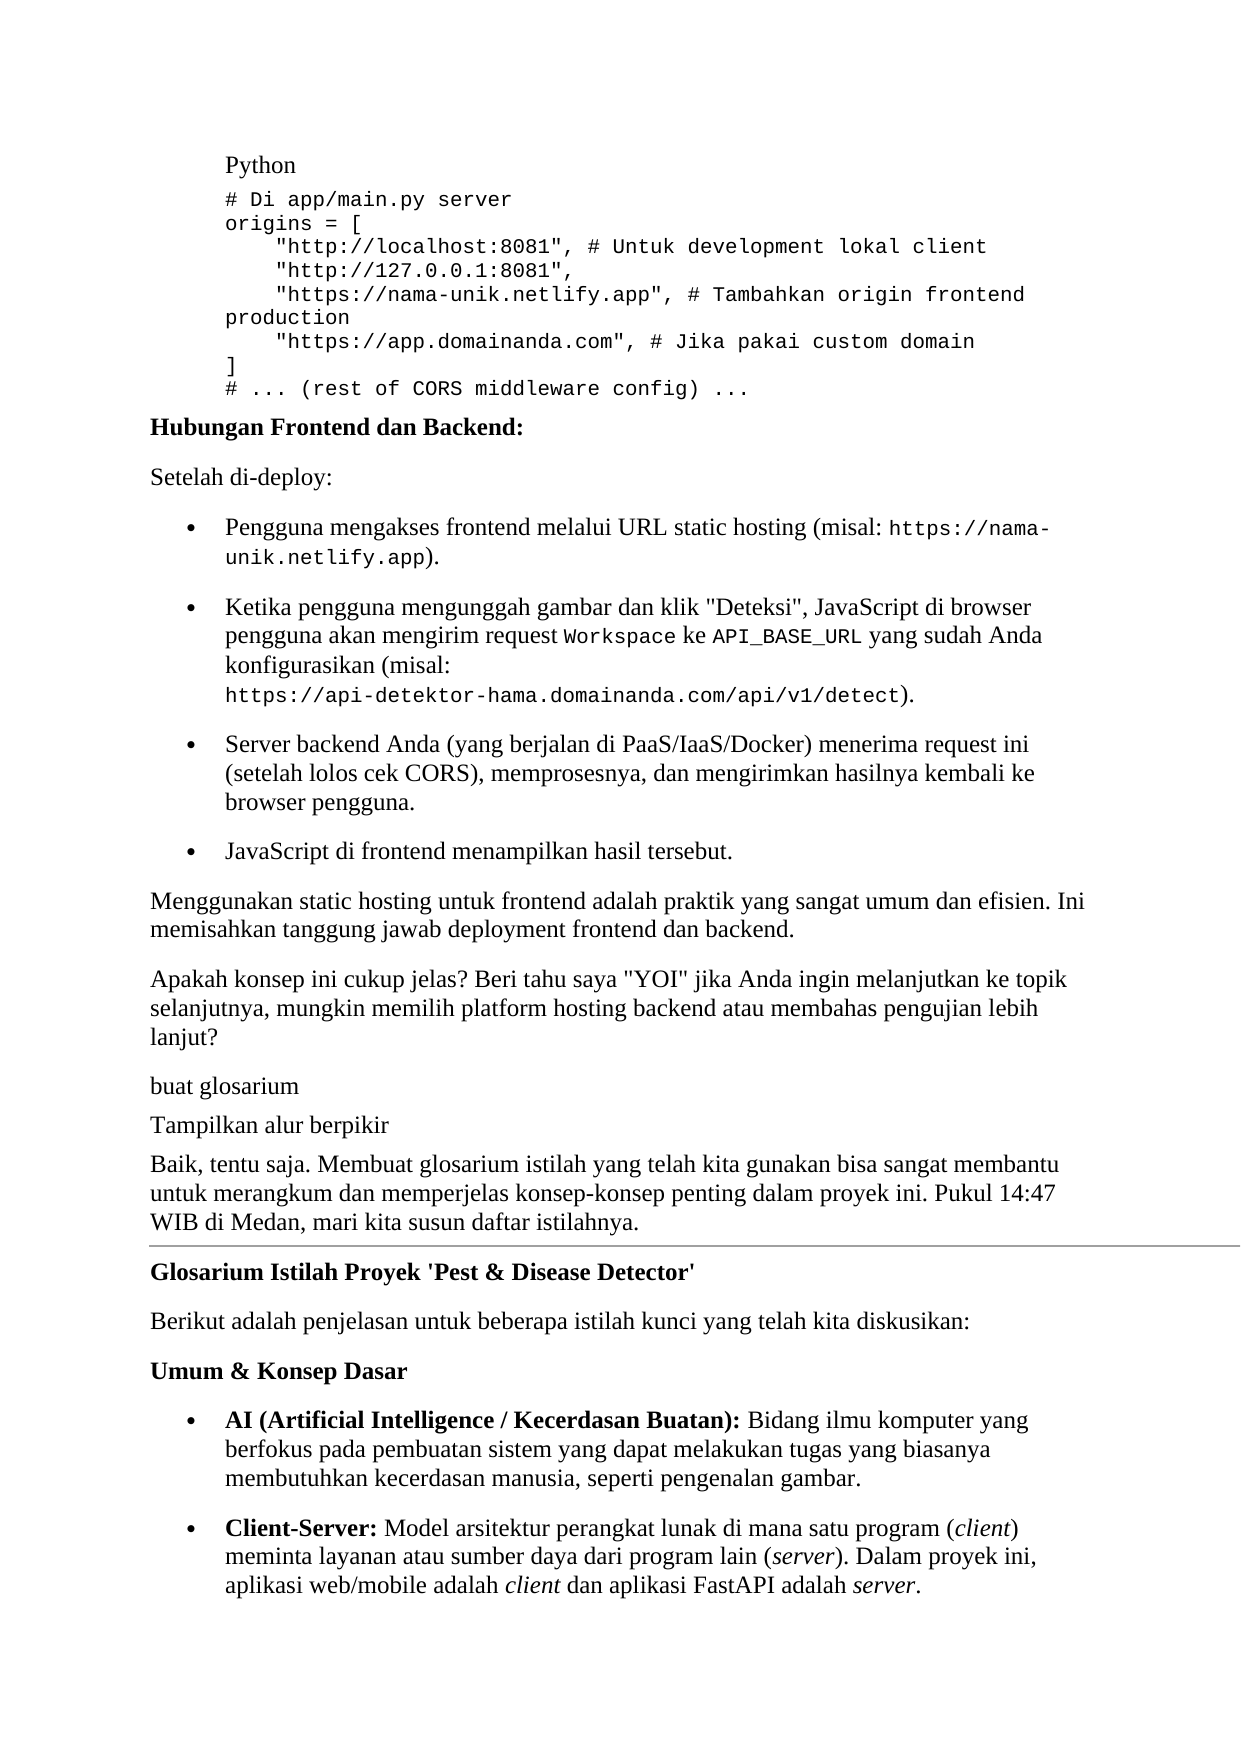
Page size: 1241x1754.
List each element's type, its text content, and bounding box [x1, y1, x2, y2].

text ] [225, 355, 1090, 378]
list Server backend Anda (yang berjalan di PaaS/IaaS/Docker) menerima request ini (setelah lolos cek CORS), memprosesnya, dan mengirimkan hasilnya kembali ke browser pengguna. [187, 729, 1090, 815]
text # ... (rest of CORS middleware config) ... [225, 378, 1090, 402]
text Baik, tentu saja. Membuat glosarium istilah yang telah kita gunakan bisa sangat membantu untuk merangkum dan memperjelas konsep-konsep penting dalam proyek ini. Pukul 14:47 WIB di Medan, mari kita susun daftar istilahnya. [150, 1149, 1090, 1236]
text Tampilkan alur berpikir [150, 1110, 1090, 1139]
list Ketika pengguna mengunggah gambar dan klik "Deteksi", JavaScript di browser pengguna akan mengirim request Workspace ke API_BASE_URL yang sudah Anda konfigurasikan (misal: https://api-detektor-hama.domainanda.com/api/v1/detect). [187, 592, 1090, 708]
text Python [225, 150, 1090, 179]
text Hubungan Frontend dan Backend: [150, 412, 1090, 441]
text # Di app/main.py server [225, 189, 1090, 213]
text Setelah di-deploy: [150, 462, 1090, 491]
text origins = [ [225, 213, 1090, 236]
list Pengguna mengakses frontend melalui URL static hosting (misal: https://nama-unik.netlify.app). [187, 512, 1090, 571]
list JavaScript di frontend menampilkan hasil tersebut. [187, 836, 1090, 865]
text Apakah konsep ini cukup jelas? Beri tahu saya "YOI" jika Anda ingin melanjutkan ke topik selanjutnya, mungkin memilih platform hosting backend atau membahas pengujian lebih lanjut? [150, 964, 1090, 1050]
list AI (Artificial Intelligence / Kecerdasan Buatan): Bidang ilmu komputer yang berfokus pada pembuatan sistem yang dapat melakukan tugas yang biasanya membutuhkan kecerdasan manusia, seperti pengenalan gambar. [187, 1406, 1090, 1492]
text Berikut adalah penjelasan untuk beberapa istilah kunci yang telah kita diskusikan: [150, 1306, 1090, 1335]
text Umum & Konsep Dasar [150, 1356, 1090, 1385]
text "http://127.0.0.1:8081", [225, 260, 1090, 284]
text Glosarium Istilah Proyek 'Pest & Disease Detector' [150, 1257, 1090, 1286]
text "https://app.domainanda.com", # Jika pakai custom domain [225, 331, 1090, 355]
text buat glosarium [150, 1071, 1090, 1100]
list Client-Server: Model arsitektur perangkat lunak di mana satu program (client) meminta layanan atau sumber daya dari program lain (server). Dalam proyek ini, aplikasi web/mobile adalah client dan aplikasi FastAPI adalah server. [187, 1513, 1090, 1599]
text "http://localhost:8081", # Untuk development lokal client [225, 236, 1090, 260]
text "https://nama-unik.netlify.app", # Tambahkan origin frontend production [225, 284, 1090, 331]
text Menggunakan static hosting untuk frontend adalah praktik yang sangat umum dan efisien. Ini memisahkan tanggung jawab deployment frontend dan backend. [150, 886, 1090, 943]
